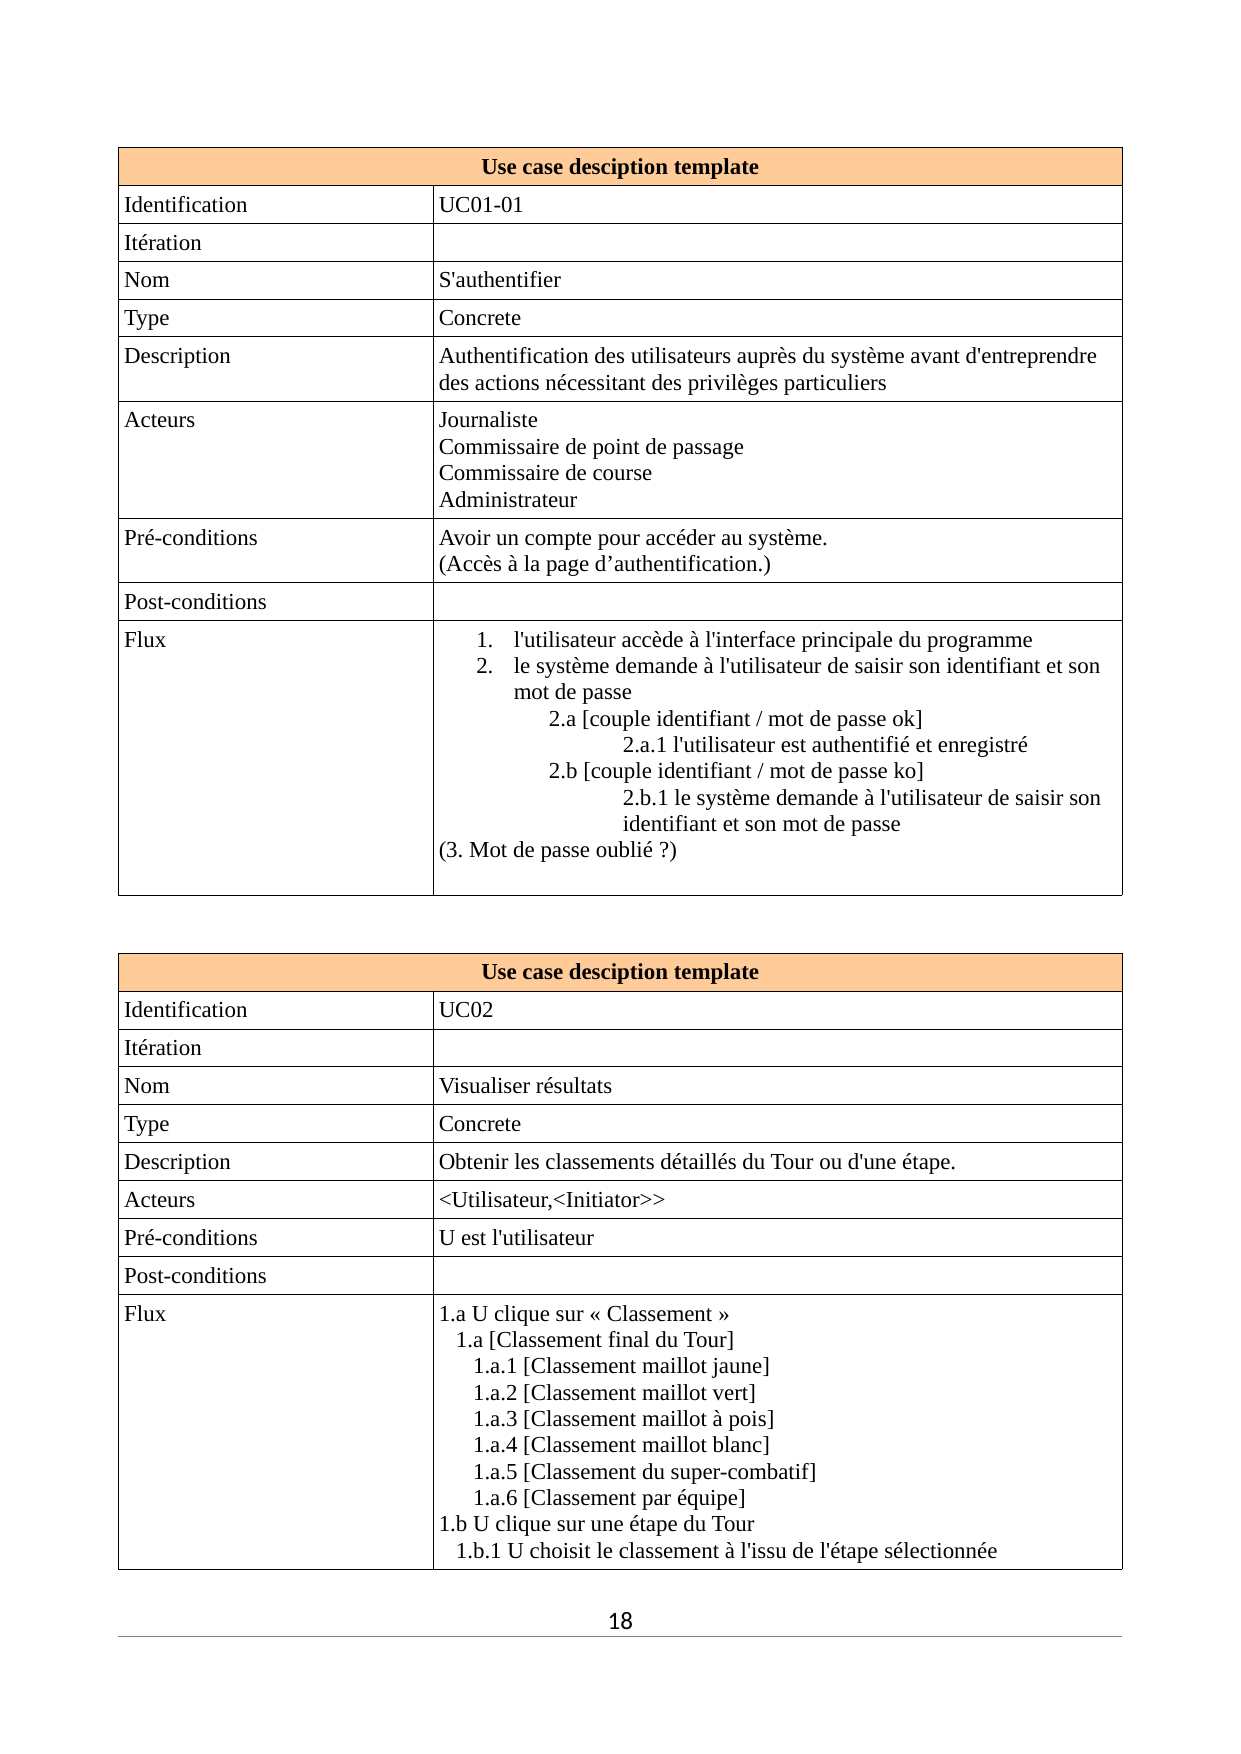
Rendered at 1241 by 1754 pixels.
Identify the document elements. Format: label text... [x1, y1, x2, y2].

table_cell Post-conditions [119, 1257, 433, 1294]
table_cell Itération [119, 1030, 433, 1066]
table_cell Visualiser résultats [434, 1067, 1122, 1104]
table_cell Description [119, 337, 433, 401]
table_cell l'utilisateur accède à l'interface principale du programme le système demande à l'utilisateur de saisir son identifiant et son mot de passe 2.a [couple identifiant / mot de passe ok] 2.a.1 l'utilisateur est authentifié et enregistré 2.b [couple identifiant / mot de passe ko] 2.b.1 le système demande à l'utilisateur de saisir son identifiant et son mot de passe (3. Mot de passe oublié ?) [434, 621, 1122, 895]
table_cell Type [119, 300, 433, 336]
table_cell Concrete [434, 1105, 1122, 1142]
table_cell UC02 [434, 992, 1122, 1028]
table_cell [434, 583, 1122, 620]
table_cell Itération [119, 224, 433, 261]
table_cell Journaliste Commissaire de point de passage Commissaire de course Administrateur [434, 402, 1122, 518]
table_cell Nom [119, 1067, 433, 1104]
table_cell Concrete [434, 300, 1122, 336]
table_cell Flux [119, 1295, 433, 1569]
table_cell Type [119, 1105, 433, 1142]
table_cell Pré-conditions [119, 519, 433, 582]
table_cell Obtenir les classements détaillés du Tour ou d'une étape. [434, 1143, 1122, 1180]
table_cell Nom [119, 262, 433, 298]
table_header Use case desciption template [119, 148, 1122, 185]
table_cell Acteurs [119, 402, 433, 518]
table_cell Flux [119, 621, 433, 895]
table_cell Acteurs [119, 1181, 433, 1218]
table_cell Identification [119, 992, 433, 1028]
table_cell U est l'utilisateur [434, 1219, 1122, 1256]
table_cell Authentification des utilisateurs auprès du système avant d'entreprendre des actions nécessitant des privilèges particuliers [434, 337, 1122, 401]
table_cell <Utilisateur,<Initiator>> [434, 1181, 1122, 1218]
table_cell Post-conditions [119, 583, 433, 620]
table_cell Pré-conditions [119, 1219, 433, 1256]
table_header Use case desciption template [119, 954, 1122, 991]
table_cell [434, 1257, 1122, 1294]
table_cell Avoir un compte pour accéder au système. (Accès à la page d’authentification.) [434, 519, 1122, 582]
table_cell [434, 224, 1122, 261]
table_cell Identification [119, 186, 433, 223]
table_cell [434, 1030, 1122, 1066]
table_cell S'authentifier [434, 262, 1122, 298]
table_cell 1.a U clique sur « Classement » 1.a [Classement final du Tour] 1.a.1 [Classement maillot jaune] 1.a.2 [Classement maillot vert] 1.a.3 [Classement maillot à pois] 1.a.4 [Classement maillot blanc] 1.a.5 [Classement du super-combatif] 1.a.6 [Classement par équipe] 1.b U clique sur une étape du Tour 1.b.1 U choisit le classement à l'issu de l'étape sélectionnée [434, 1295, 1122, 1569]
table_cell UC01-01 [434, 186, 1122, 223]
table_cell Description [119, 1143, 433, 1180]
